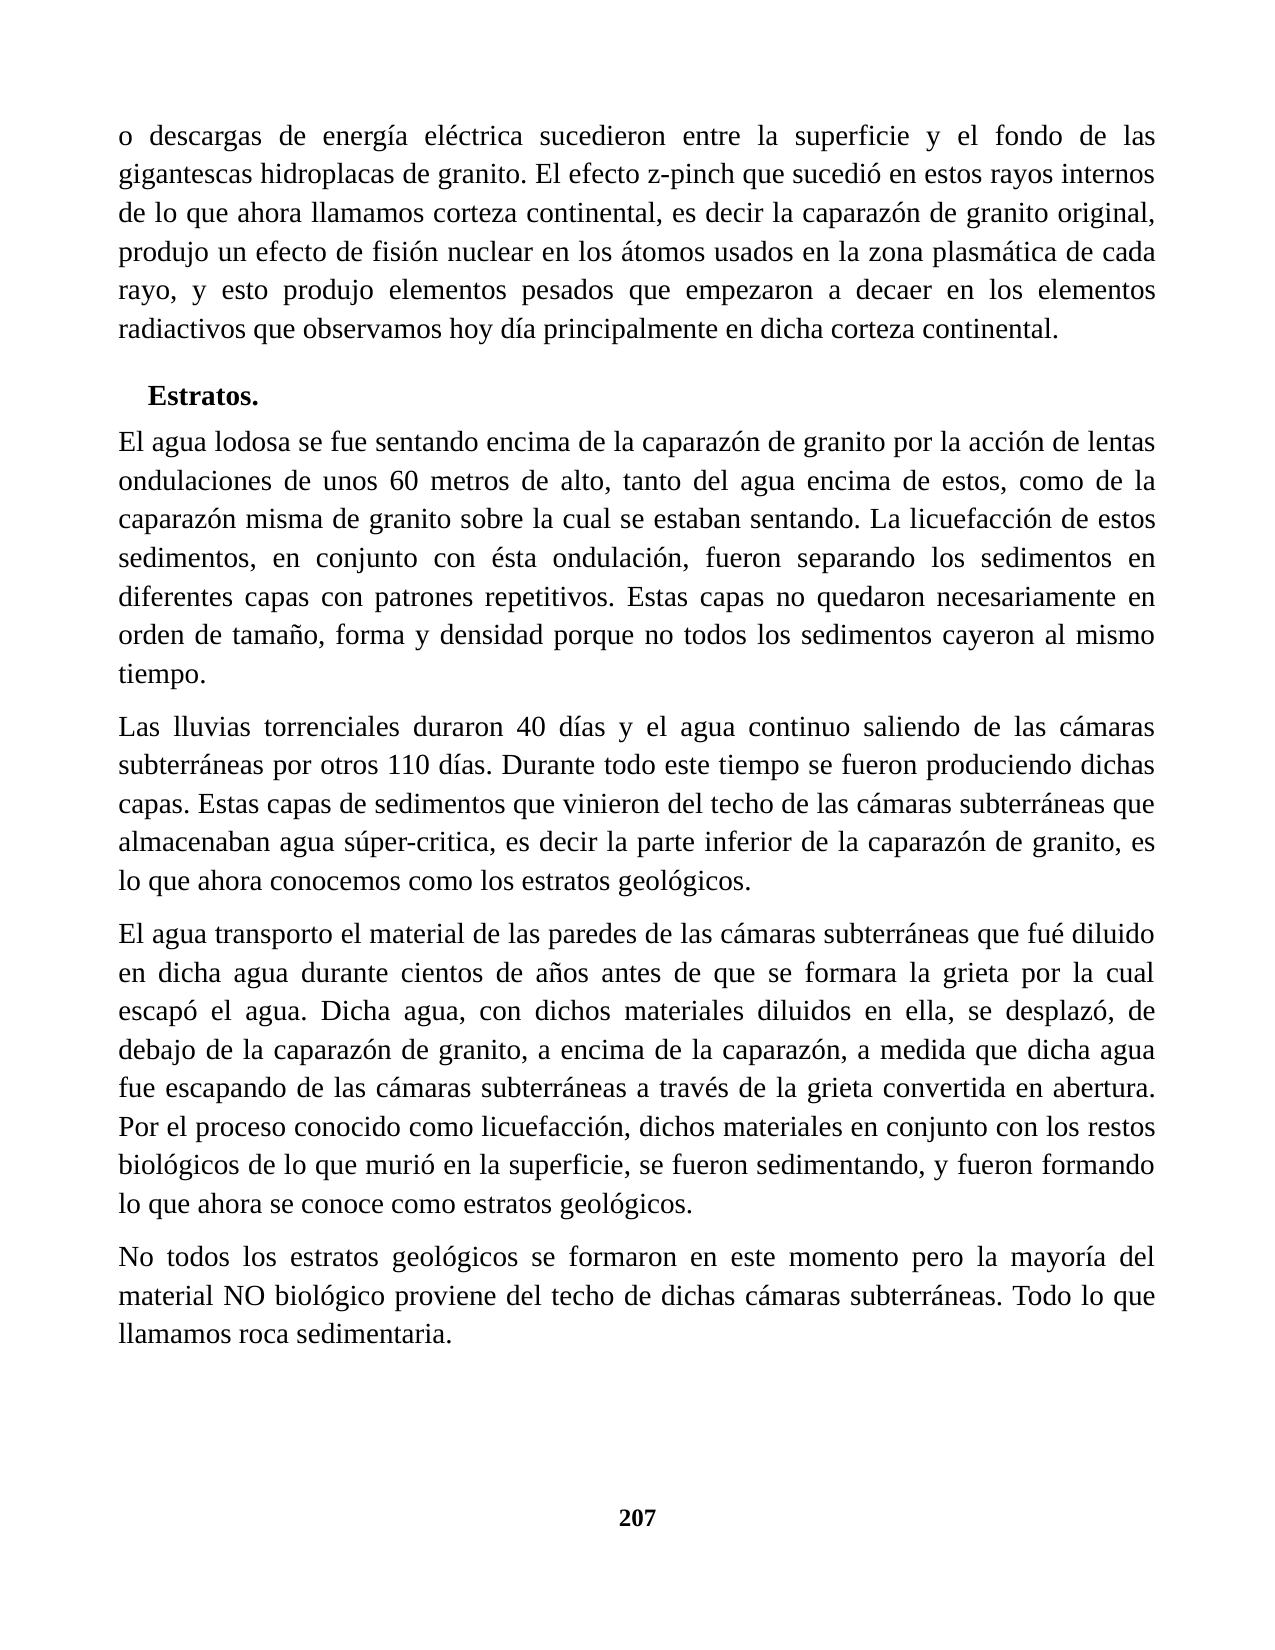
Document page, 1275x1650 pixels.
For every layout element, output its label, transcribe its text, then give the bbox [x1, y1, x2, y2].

text Las lluvias torrenciales duraron 40 días y el agua continuo saliendo de las cámaras subterráneas por otros 110 días. Durante todo este tiempo se fueron produciendo dichas capas. Estas capas de sedimentos que vinieron del techo de las cámaras subterráneas que almacenaban agua súper-critica, es decir la parte inferior de la caparazón de granito, es lo que ahora conocemos como los estratos geológicos. [118, 709, 1157, 897]
text El agua transporto el material de las paredes de las cámaras subterráneas que fué diluido en dicha agua durante cientos de años antes de que se formara la grieta por la cual escapó el agua. Dicha agua, con dichos materiales diluidos en ella, se desplazó, de debajo de la caparazón de granito, a encima de la caparazón, a medida que dicha agua fue escapando de las cámaras subterráneas a través de la grieta convertida en abertura. Por el proceso conocido como licuefacción, dichos materiales en conjunto con los restos biológicos de lo que murió en la superficie, se fueron sedimentando, y fueron formando lo que ahora se conoce como estratos geológicos. [118, 916, 1157, 1219]
text El agua lodosa se fue sentando encima de la caparazón de granito por la acción de lentas ondulaciones de unos 60 metros de alto, tanto del agua encima de estos, como de la caparazón misma de granito sobre la cual se estaban sentando. La licuefacción de estos sedimentos, en conjunto con ésta ondulación, fueron separando los sedimentos en diferentes capas con patrones repetitivos. Estas capas no quedaron necesariamente en orden de tamaño, forma y densidad porque no todos los sedimentos cayeron al mismo tiempo. [118, 424, 1157, 689]
text No todos los estratos geológicos se formaron en este momento pero la mayoría del material NO biológico proviene del techo de dichas cámaras subterráneas. Todo lo que llamamos roca sedimentaria. [118, 1239, 1157, 1350]
text o descargas de energía eléctrica sucedieron entre la superficie y el fondo de las gigantescas hidroplacas de granito. El efecto z-pinch que sucedió en estos rayos internos de lo que ahora llamamos corteza continental, es decir la caparazón de granito original, produjo un efecto de fisión nuclear en los átomos usados en la zona plasmática de cada rayo, y esto produjo elementos pesados que empezaron a decaer en los elementos radiactivos que observamos hoy día principalmente en dicha corteza continental. [118, 118, 1157, 344]
subtitle Estratos. [148, 378, 1157, 412]
